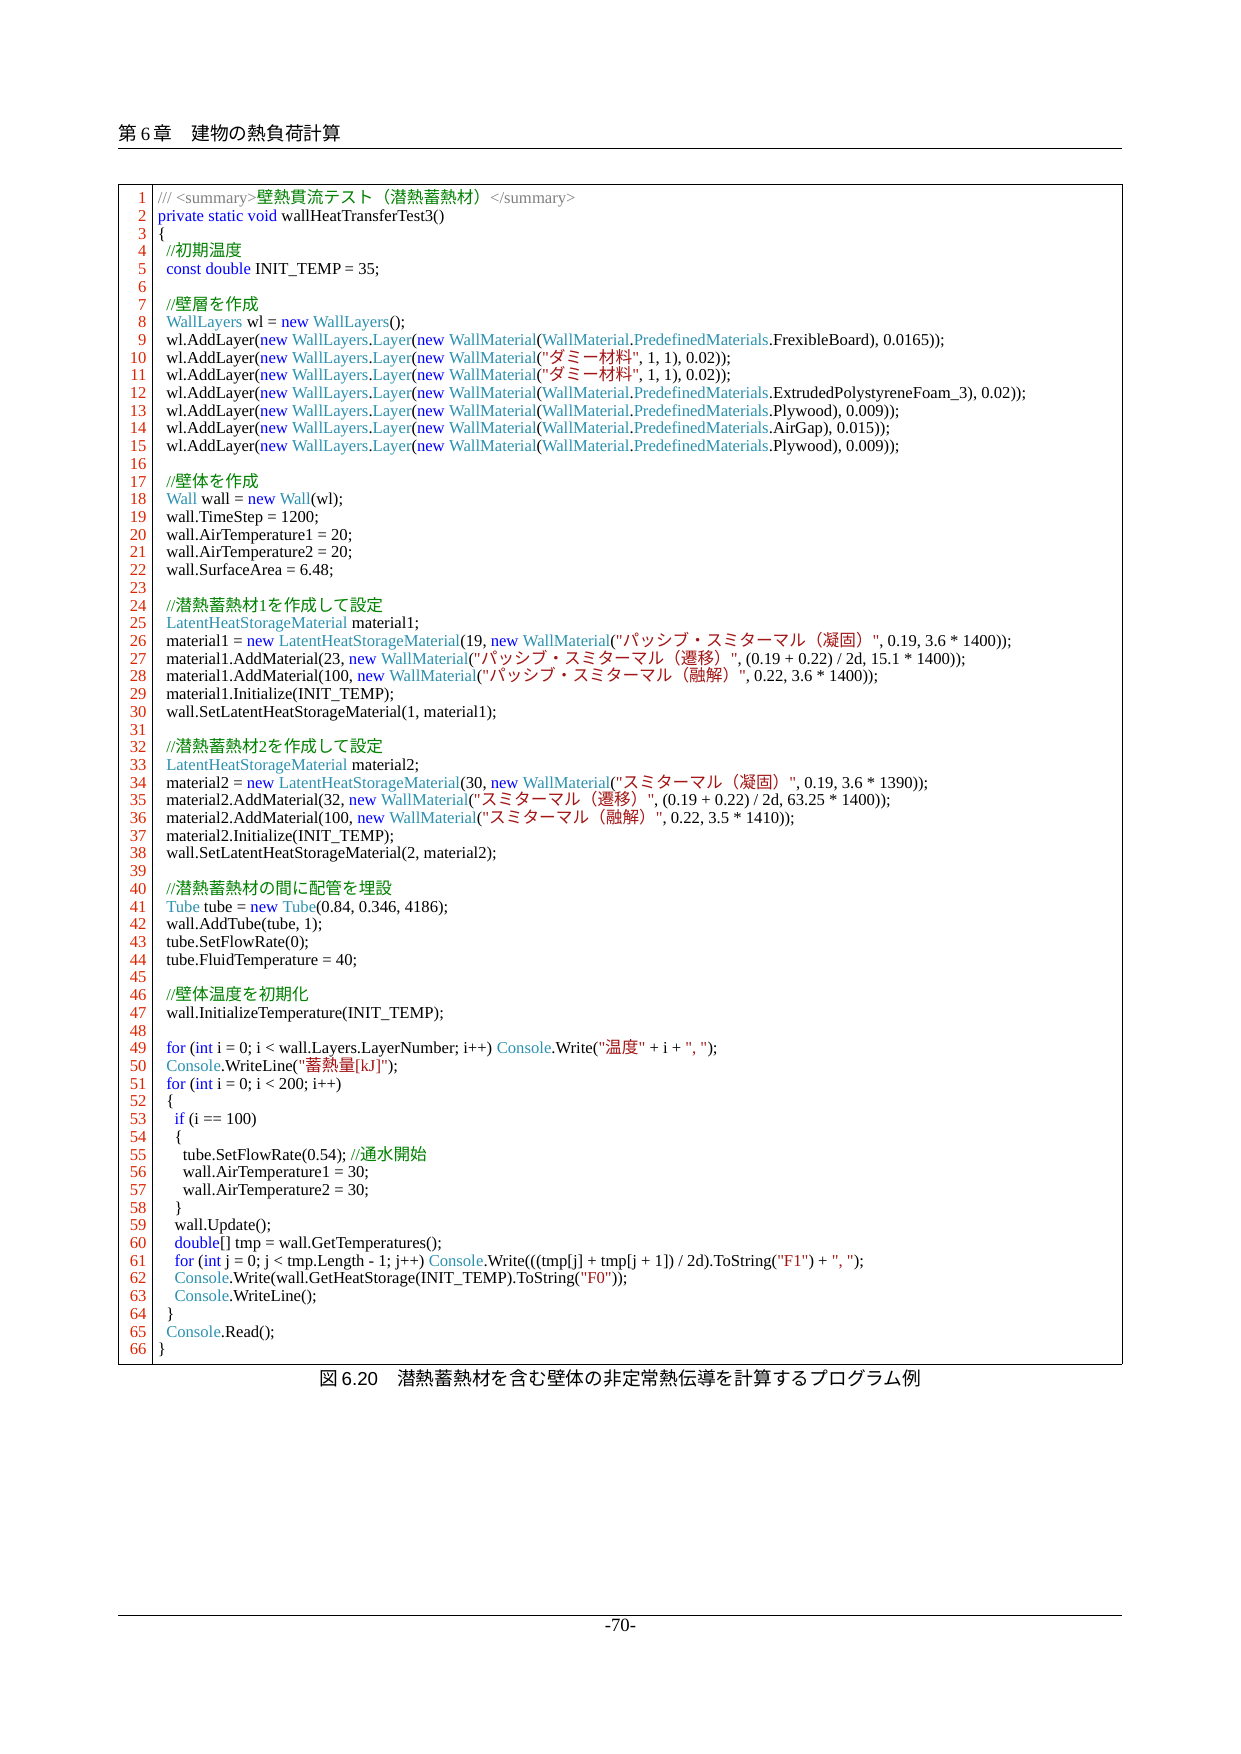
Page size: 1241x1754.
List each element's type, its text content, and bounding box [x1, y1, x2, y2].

text 図6.20 潜熱蓄熱材を含む壁体の非定常熱伝導を計算するプログラム例 [118, 1365, 1122, 1391]
table_header 1 2 3 4 5 6 7 8 9 10 11 12 13 14 15 16 17 18 19 20 21 22 23 24 25 26 27 28 29 30 31 32 33 34 35 36 37 38 39 40 41 42 43 44 45 46 47 48 49 50 51 52 53 54 55 56 57 58 59 60 61 62 63 64 65 66 [119, 185, 152, 1364]
table_header /// <summary>壁熱貫流テスト（潜熱蓄熱材）</summary> private static void wallHeatTransferTest3() { //初期温度 const double INIT_TEMP = 35; //壁層を作成 WallLayers wl = new WallLayers(); wl.AddLayer(new WallLayers.Layer(new WallMaterial(WallMaterial.PredefinedMaterials.FrexibleBoard), 0.0165)); wl.AddLayer(new WallLayers.Layer(new WallMaterial("ダミー材料", 1, 1), 0.02)); wl.AddLayer(new WallLayers.Layer(new WallMaterial("ダミー材料", 1, 1), 0.02)); wl.AddLayer(new WallLayers.Layer(new WallMaterial(WallMaterial.PredefinedMaterials.ExtrudedPolystyreneFoam_3), 0.02)); wl.AddLayer(new WallLayers.Layer(new WallMaterial(WallMaterial.PredefinedMaterials.Plywood), 0.009)); wl.AddLayer(new WallLayers.Layer(new WallMaterial(WallMaterial.PredefinedMaterials.AirGap), 0.015)); wl.AddLayer(new WallLayers.Layer(new WallMaterial(WallMaterial.PredefinedMaterials.Plywood), 0.009)); //壁体を作成 Wall wall = new Wall(wl); wall.TimeStep = 1200; wall.AirTemperature1 = 20; wall.AirTemperature2 = 20; wall.SurfaceArea = 6.48; //潜熱蓄熱材1を作成して設定 LatentHeatStorageMaterial material1; material1 = new LatentHeatStorageMaterial(19, new WallMaterial("パッシブ・スミターマル（凝固）", 0.19, 3.6 * 1400)); material1.AddMaterial(23, new WallMaterial("パッシブ・スミターマル（遷移）", (0.19 + 0.22) / 2d, 15.1 * 1400)); material1.AddMaterial(100, new WallMaterial("パッシブ・スミターマル（融解）", 0.22, 3.6 * 1400)); material1.Initialize(INIT_TEMP); wall.SetLatentHeatStorageMaterial(1, material1); //潜熱蓄熱材2を作成して設定 LatentHeatStorageMaterial material2; material2 = new LatentHeatStorageMaterial(30, new WallMaterial("スミターマル（凝固）", 0.19, 3.6 * 1390)); material2.AddMaterial(32, new WallMaterial("スミターマル（遷移）", (0.19 + 0.22) / 2d, 63.25 * 1400)); material2.AddMaterial(100, new WallMaterial("スミターマル（融解）", 0.22, 3.5 * 1410)); material2.Initialize(INIT_TEMP); wall.SetLatentHeatStorageMaterial(2, material2); //潜熱蓄熱材の間に配管を埋設 Tube tube = new Tube(0.84, 0.346, 4186); wall.AddTube(tube, 1); tube.SetFlowRate(0); tube.FluidTemperature = 40; //壁体温度を初期化 wall.InitializeTemperature(INIT_TEMP); for (int i = 0; i < wall.Layers.LayerNumber; i++) Console.Write("温度" + i + ", "); Console.WriteLine("蓄熱量[kJ]"); for (int i = 0; i < 200; i++) { if (i == 100) { tube.SetFlowRate(0.54); //通水開始 wall.AirTemperature1 = 30; wall.AirTemperature2 = 30; } wall.Update(); double[] tmp = wall.GetTemperatures(); for (int j = 0; j < tmp.Length - 1; j++) Console.Write(((tmp[j] + tmp[j + 1]) / 2d).ToString("F1") + ", "); Console.Write(wall.GetHeatStorage(INIT_TEMP).ToString("F0")); Console.WriteLine(); } Console.Read(); } [153, 185, 1122, 1364]
